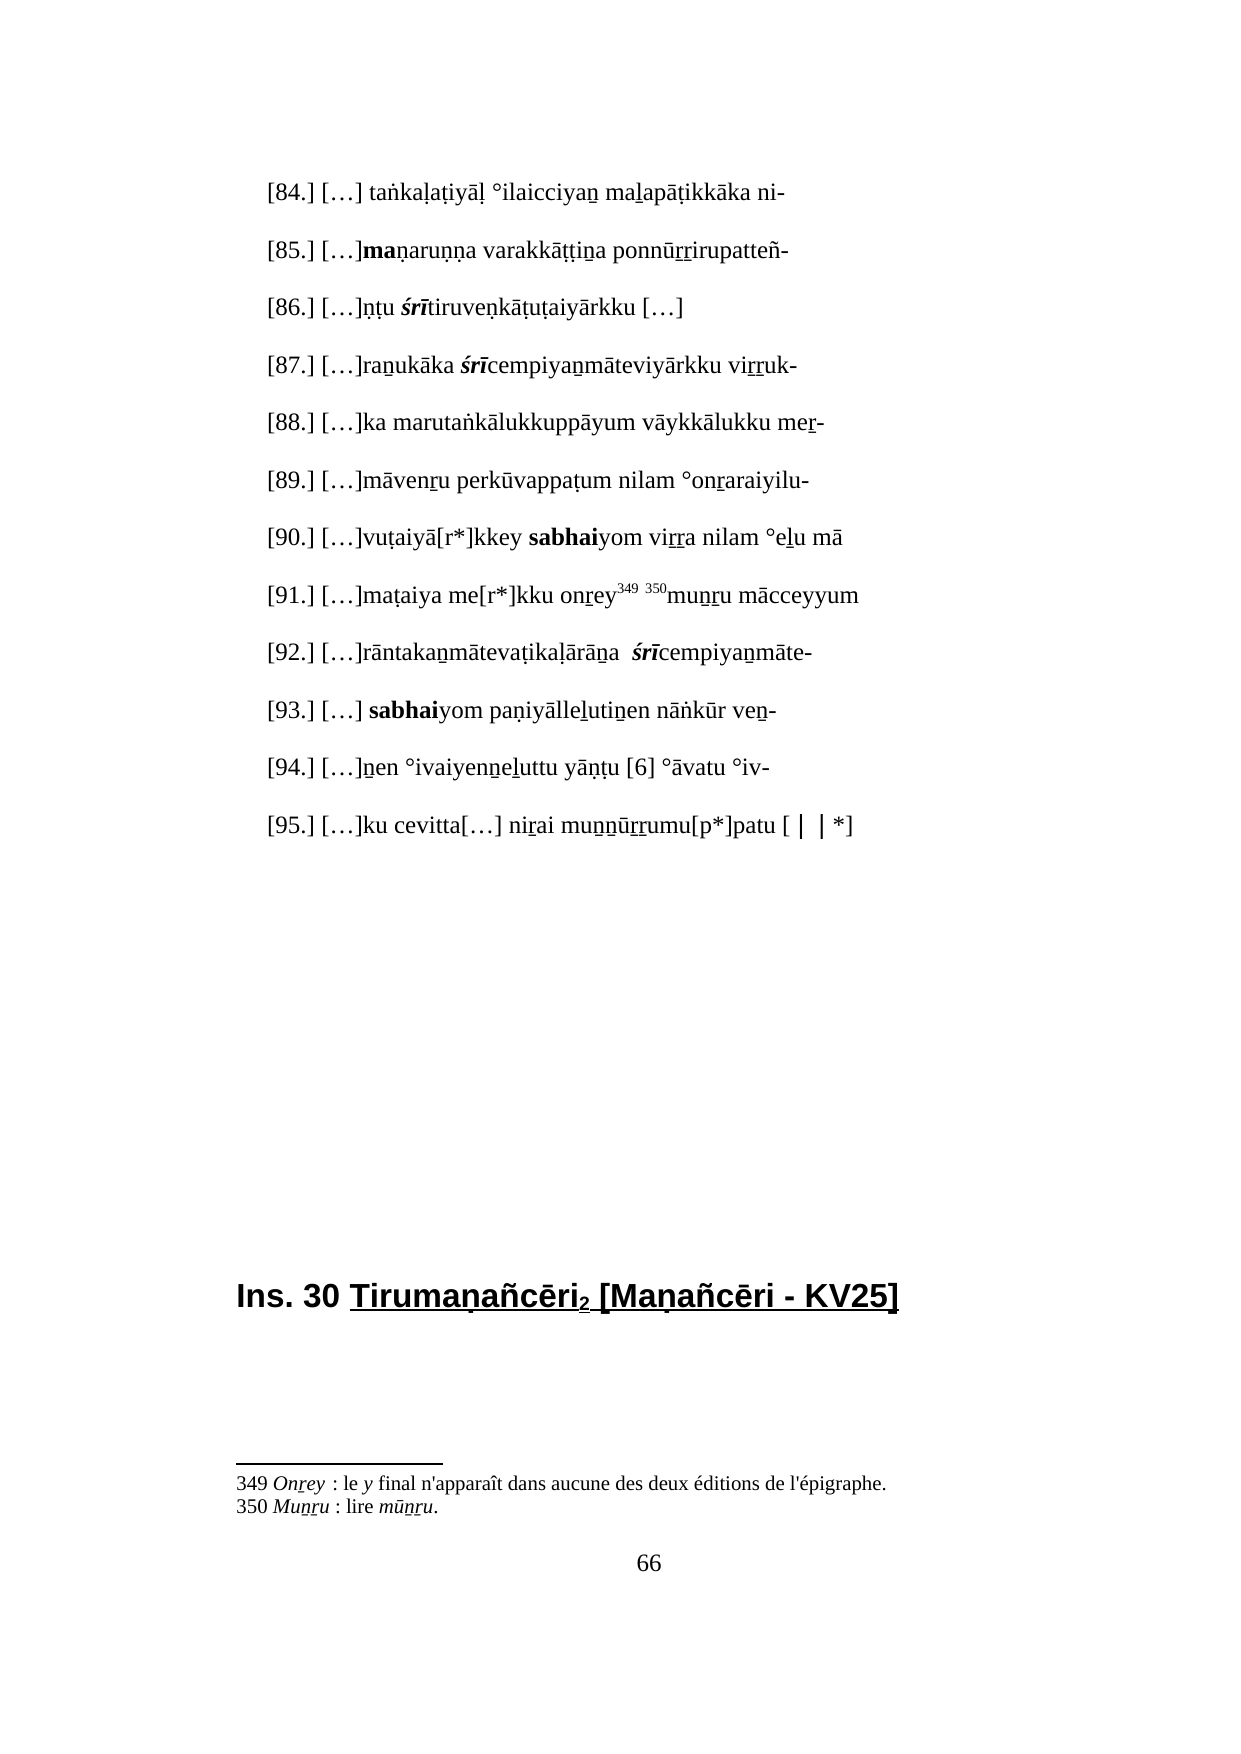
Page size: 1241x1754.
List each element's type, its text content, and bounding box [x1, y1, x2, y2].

text [84.] […] taṅkaḷaṭiyāḷ °ilaicciyaṉ maḻapāṭikkāka ni- [267, 177, 1027, 206]
text [87.] […]raṉukāka śrīcempiyaṉmāteviyārkku viṟṟuk- [267, 350, 1027, 378]
text Onṟey : le y final n'apparaît dans aucune des deux éditions de l'épigraphe. [236, 1470, 1061, 1494]
text [91.] […]maṭaiya me[r*]kku onṟey muṉṟu mācceyyum [267, 580, 1027, 608]
text [90.] […]vuṭaiyā[r*]kkey sabhaiyom viṟṟa nilam °eḻu mā [267, 522, 1027, 551]
text [88.] […]ka marutaṅkālukkuppāyum vāykkālukku meṟ- [267, 407, 1027, 436]
text [93.] […] sabhaiyom paṇiyālleḻutiṉen nāṅkūr veṉ- [267, 695, 1027, 723]
text Muṉṟu : lire mūṉṟu. [236, 1494, 1061, 1518]
subtitle Ins. 30 Tirumaṇañcēri2 [Maṇañcēri - KV25] [236, 1276, 1061, 1314]
text [94.] […]ṉen °ivaiyenṉeḻuttu yāṇṭu [6] °āvatu °iv- [267, 752, 1027, 781]
text [95.] […]ku cevitta[…] niṟai muṉṉūṟṟumu[p*]patu [❘❘*] [267, 810, 1027, 838]
text [89.] […]māvenṟu perkūvappaṭum nilam °onṟaraiyilu- [267, 465, 1027, 493]
text [92.] […]rāntakaṉmātevaṭikaḷārāṉa śrīcempiyaṉmāte- [267, 637, 1027, 666]
text [86.] […]ṇṭu śrītiruveṇkāṭuṭaiyārkku […] [267, 292, 1027, 321]
text [85.] […]maṇaruṇṇa varakkāṭṭiṉa ponnūṟṟirupatteñ- [267, 235, 1027, 263]
